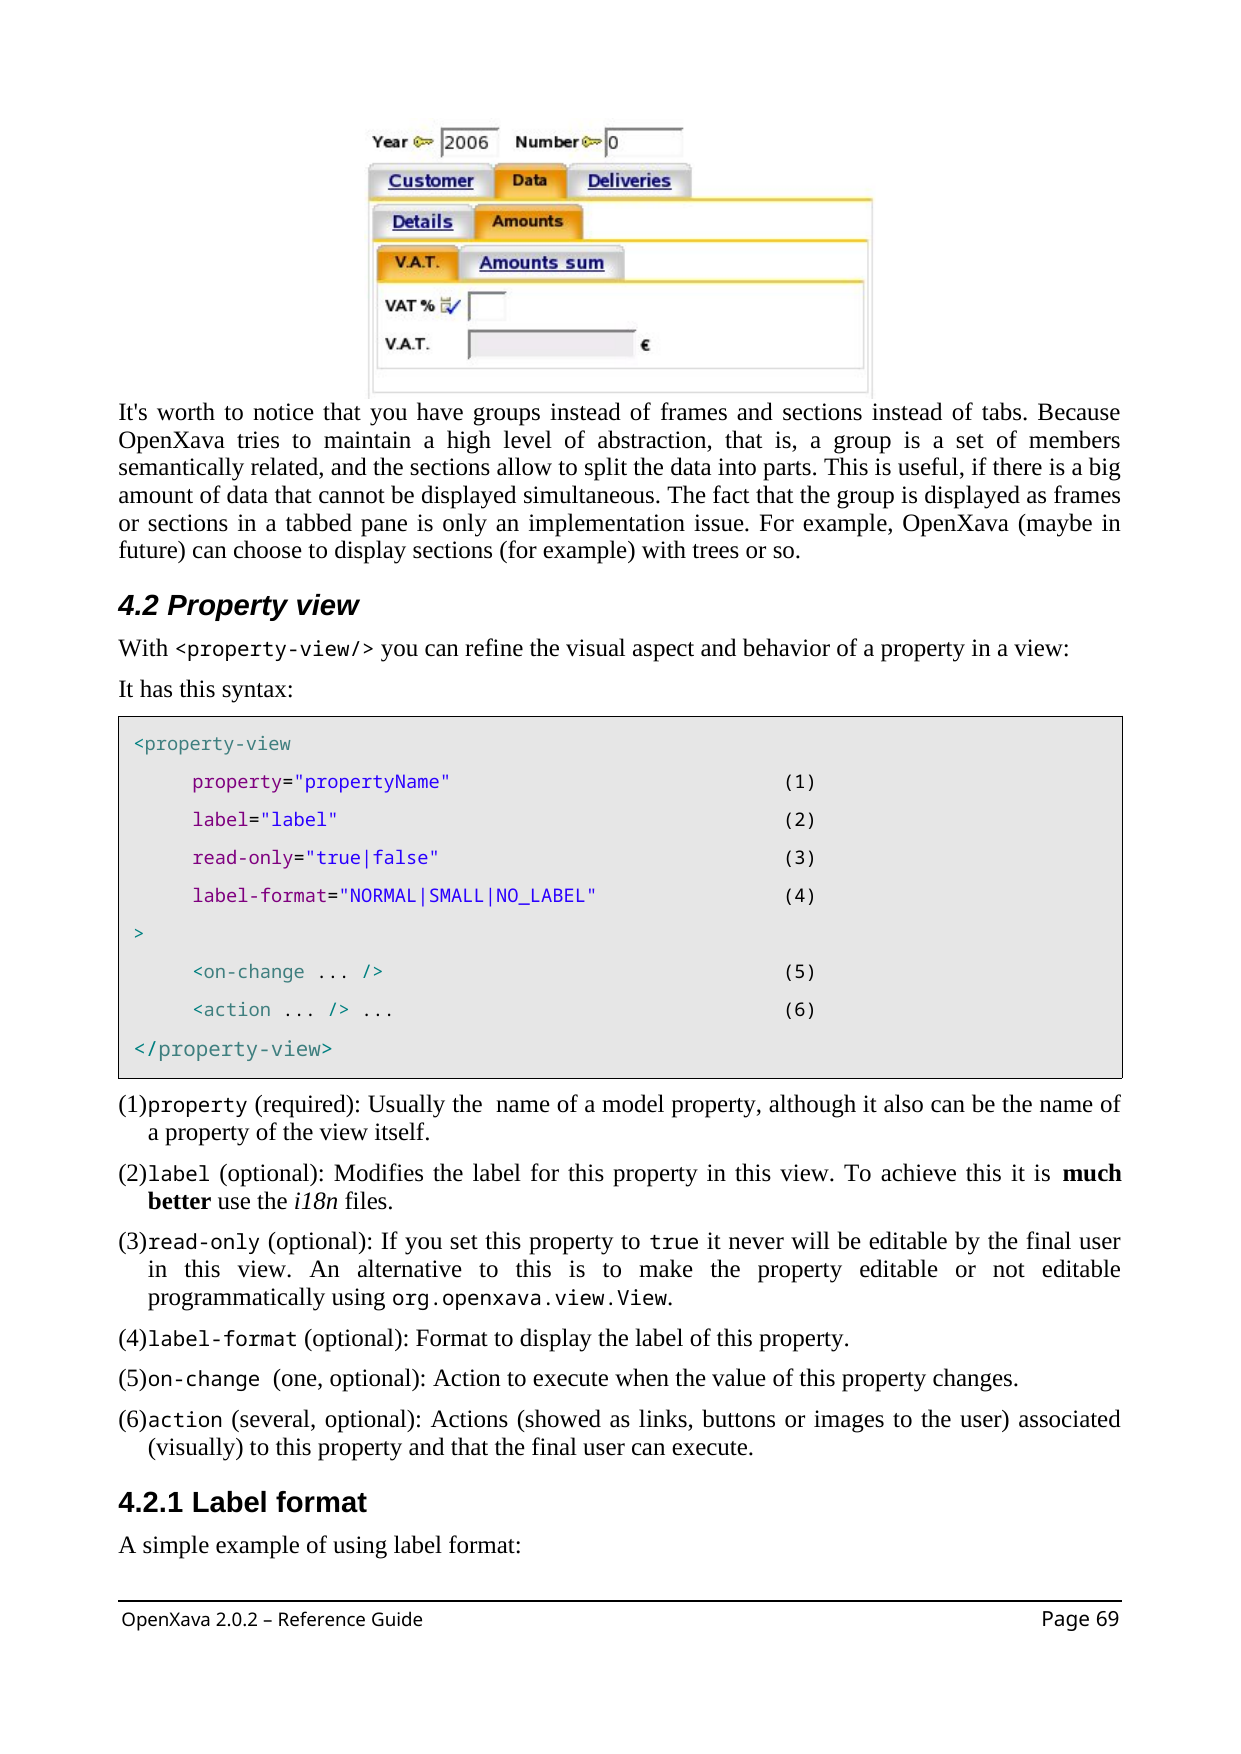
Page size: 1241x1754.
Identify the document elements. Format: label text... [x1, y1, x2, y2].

text </property-view> [119, 1020, 1122, 1078]
list on-change (one, optional): Action to execute when the value of this property changes. [118, 1364, 1122, 1393]
text <action ... /> ... (6) [119, 982, 1122, 1020]
text <on-change ... /> (5) [119, 944, 1122, 982]
list property (required): Usually the name of a model property, although it also can be the name of a property of the view itself. [118, 1090, 1122, 1146]
text label="label" (2) [119, 792, 1122, 829]
text It's worth to notice that you have groups instead of frames and sections instead of tabs. Because OpenXava tries to maintain a high level of abstraction, that is, a group is a set of members semantically related, and the sections allow to split the data into parts. This is useful, if there is a big amount of data that cannot be displayed simultaneous. The fact that the group is displayed as frames or sections in a tabbed pane is only an implementation issue. For example, OpenXava (maybe in future) can choose to display sections (for example) with trees or so. [118, 118, 1122, 564]
text > [119, 906, 1122, 944]
text property="propertyName" (1) [119, 753, 1122, 792]
text With <property-view/> you can refine the visual aspect and behavior of a property in a view: [118, 634, 1122, 663]
text label-format="NORMAL|SMALL|NO_LABEL" (4) [119, 868, 1122, 906]
list action (several, optional): Actions (showed as links, buttons or images to the user) associated (visually) to this property and that the final user can execute. [118, 1405, 1122, 1461]
picture [364, 118, 876, 399]
subtitle Label format [118, 1486, 1122, 1519]
text A simple example of using label format: [118, 1531, 1122, 1559]
list label-format (optional): Format to display the label of this property. [118, 1324, 1122, 1352]
text It has this syntax: [118, 675, 1122, 703]
list label (optional): Modifies the label for this property in this view. To achieve this it is much better use the i18n files. [118, 1159, 1122, 1214]
subtitle Property view [118, 589, 1122, 622]
text <property-view [119, 717, 1122, 753]
list read-only (optional): If you set this property to true it never will be editable by the final user in this view. An alternative to this is to make the property editable or not editable programmatically using org.openxava.view.View. [118, 1227, 1122, 1311]
text read-only="true|false" (3) [119, 829, 1122, 868]
